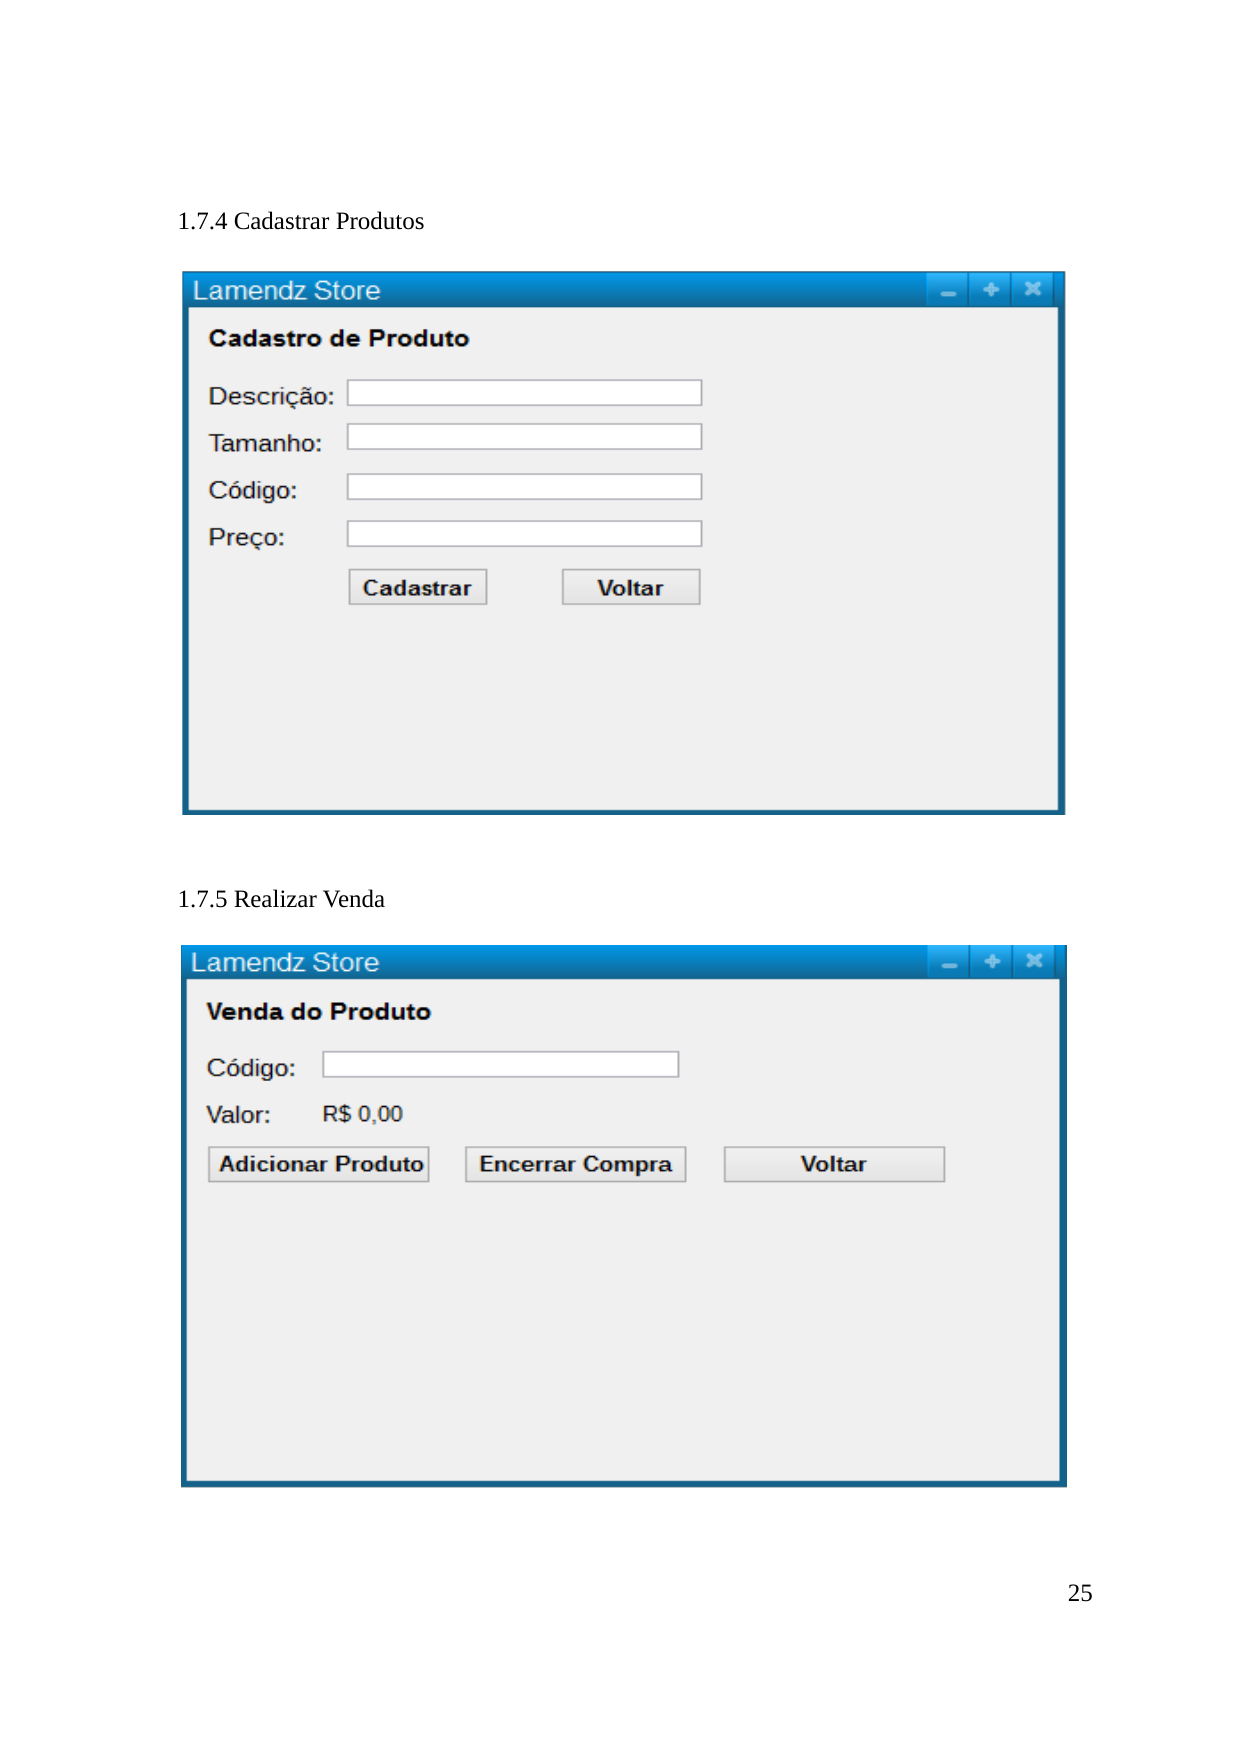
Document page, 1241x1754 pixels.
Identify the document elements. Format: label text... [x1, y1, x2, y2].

subtitle 1.7.5 Realizar Venda [177, 884, 1093, 912]
picture [928, 945, 969, 968]
picture [1014, 945, 1055, 968]
picture [181, 945, 1067, 1489]
picture [971, 945, 1012, 968]
subtitle 1.7.4 Cadastrar Produtos [177, 206, 1093, 234]
picture [182, 270, 1069, 815]
